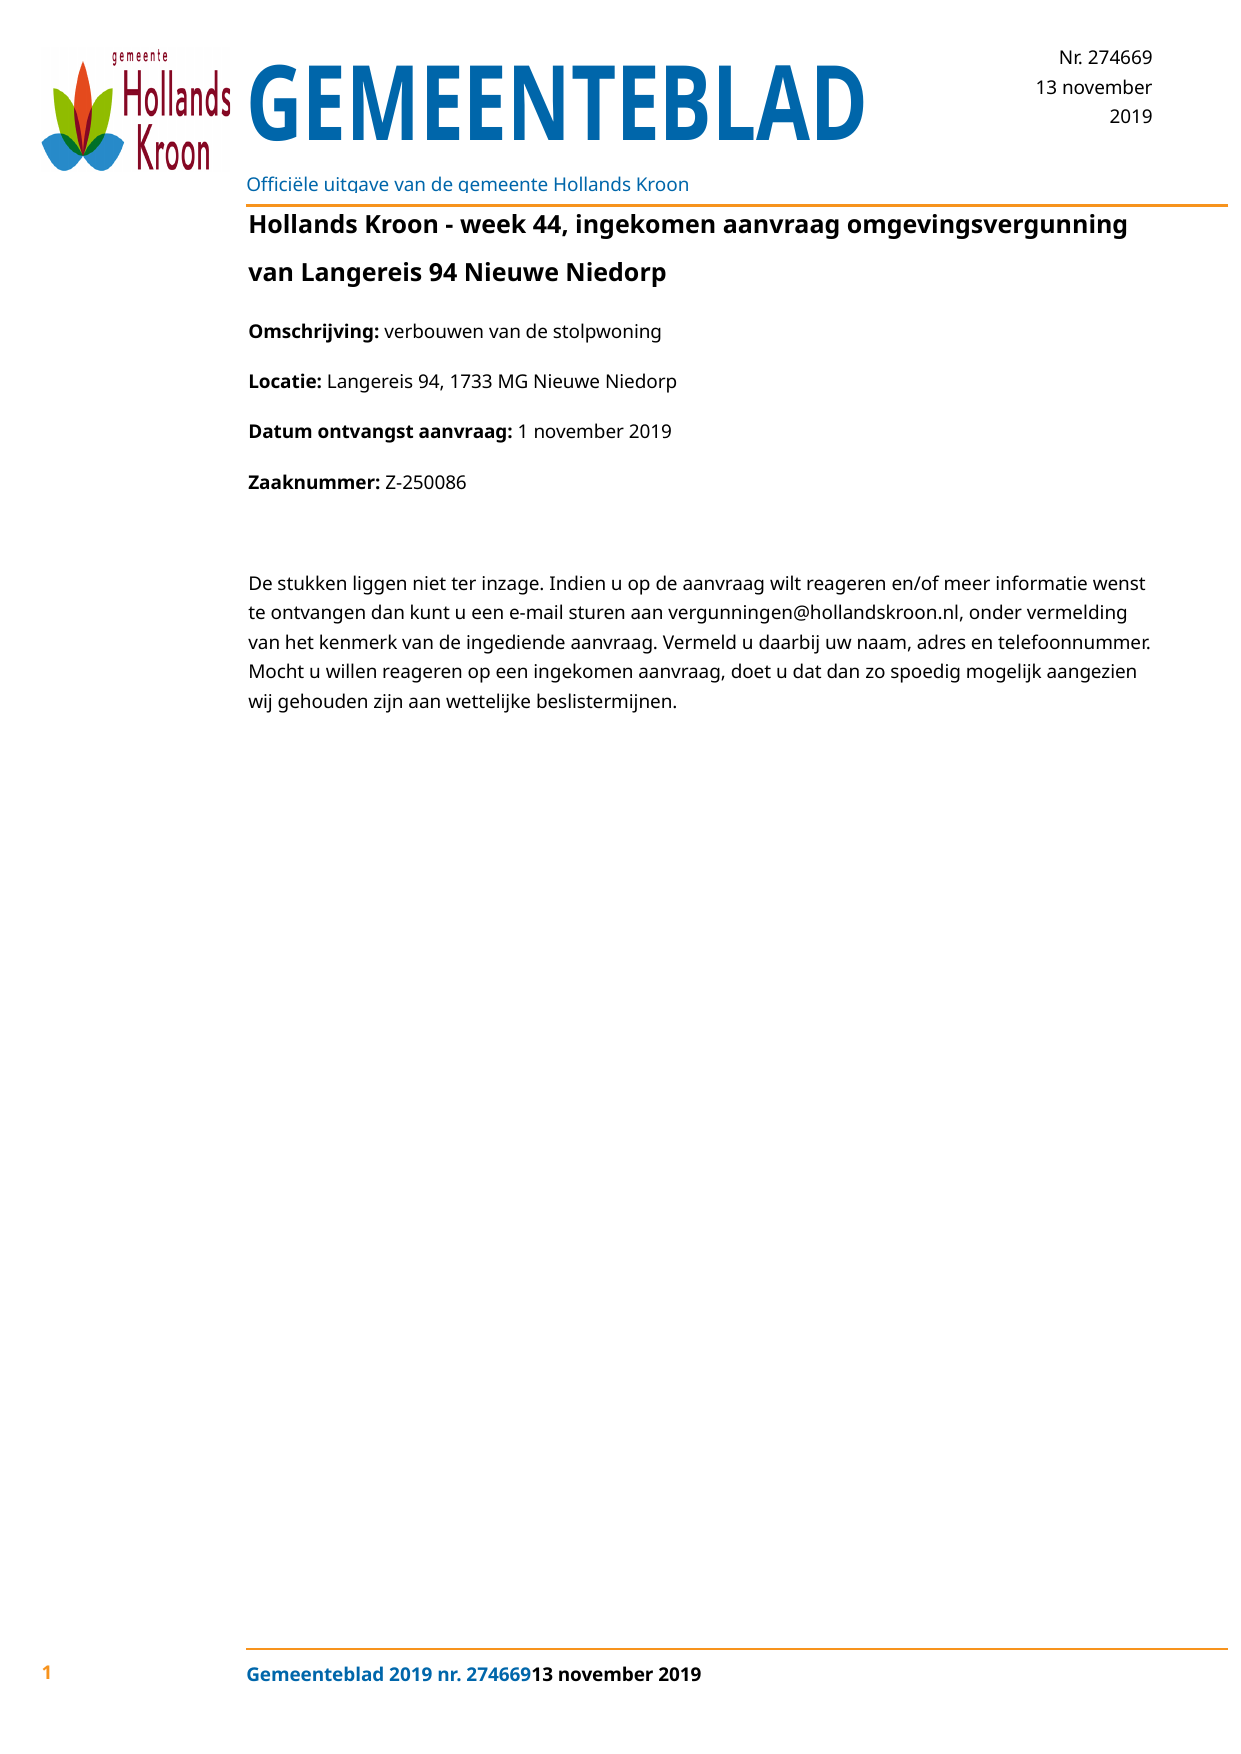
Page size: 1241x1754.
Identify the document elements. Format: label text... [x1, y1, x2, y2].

text De stukken liggen niet ter inzage. Indien u op de aanvraag wilt reageren en/of meer informatie wenst te ontvangen dan kunt u een e-mail sturen aan vergunningen@hollandskroon.nl, onder vermelding van het kenmerk van de ingediende aanvraag. Vermeld u daarbij uw naam, adres en telefoonnummer. Mocht u willen reageren op een ingekomen aanvraag, doet u dat dan zo spoedig mogelijk aangezien wij gehouden zijn aan wettelijke beslistermijnen. [248, 570, 1152, 714]
picture [41, 47, 231, 172]
text Locatie: Langereis 94, 1733 MG Nieuwe Niedorp [248, 368, 1152, 394]
text Datum ontvangst aanvraag: 1 november 2019 [248, 419, 1152, 444]
text Hollands Kroon - week 44, ingekomen aanvraag omgevingsvergunning van Langereis 94 Nieuwe Niedorp [248, 207, 1152, 288]
text Omschrijving: verbouwen van de stolpwoning [248, 318, 1152, 344]
text Zaaknummer: Z-250086 [248, 469, 1152, 495]
